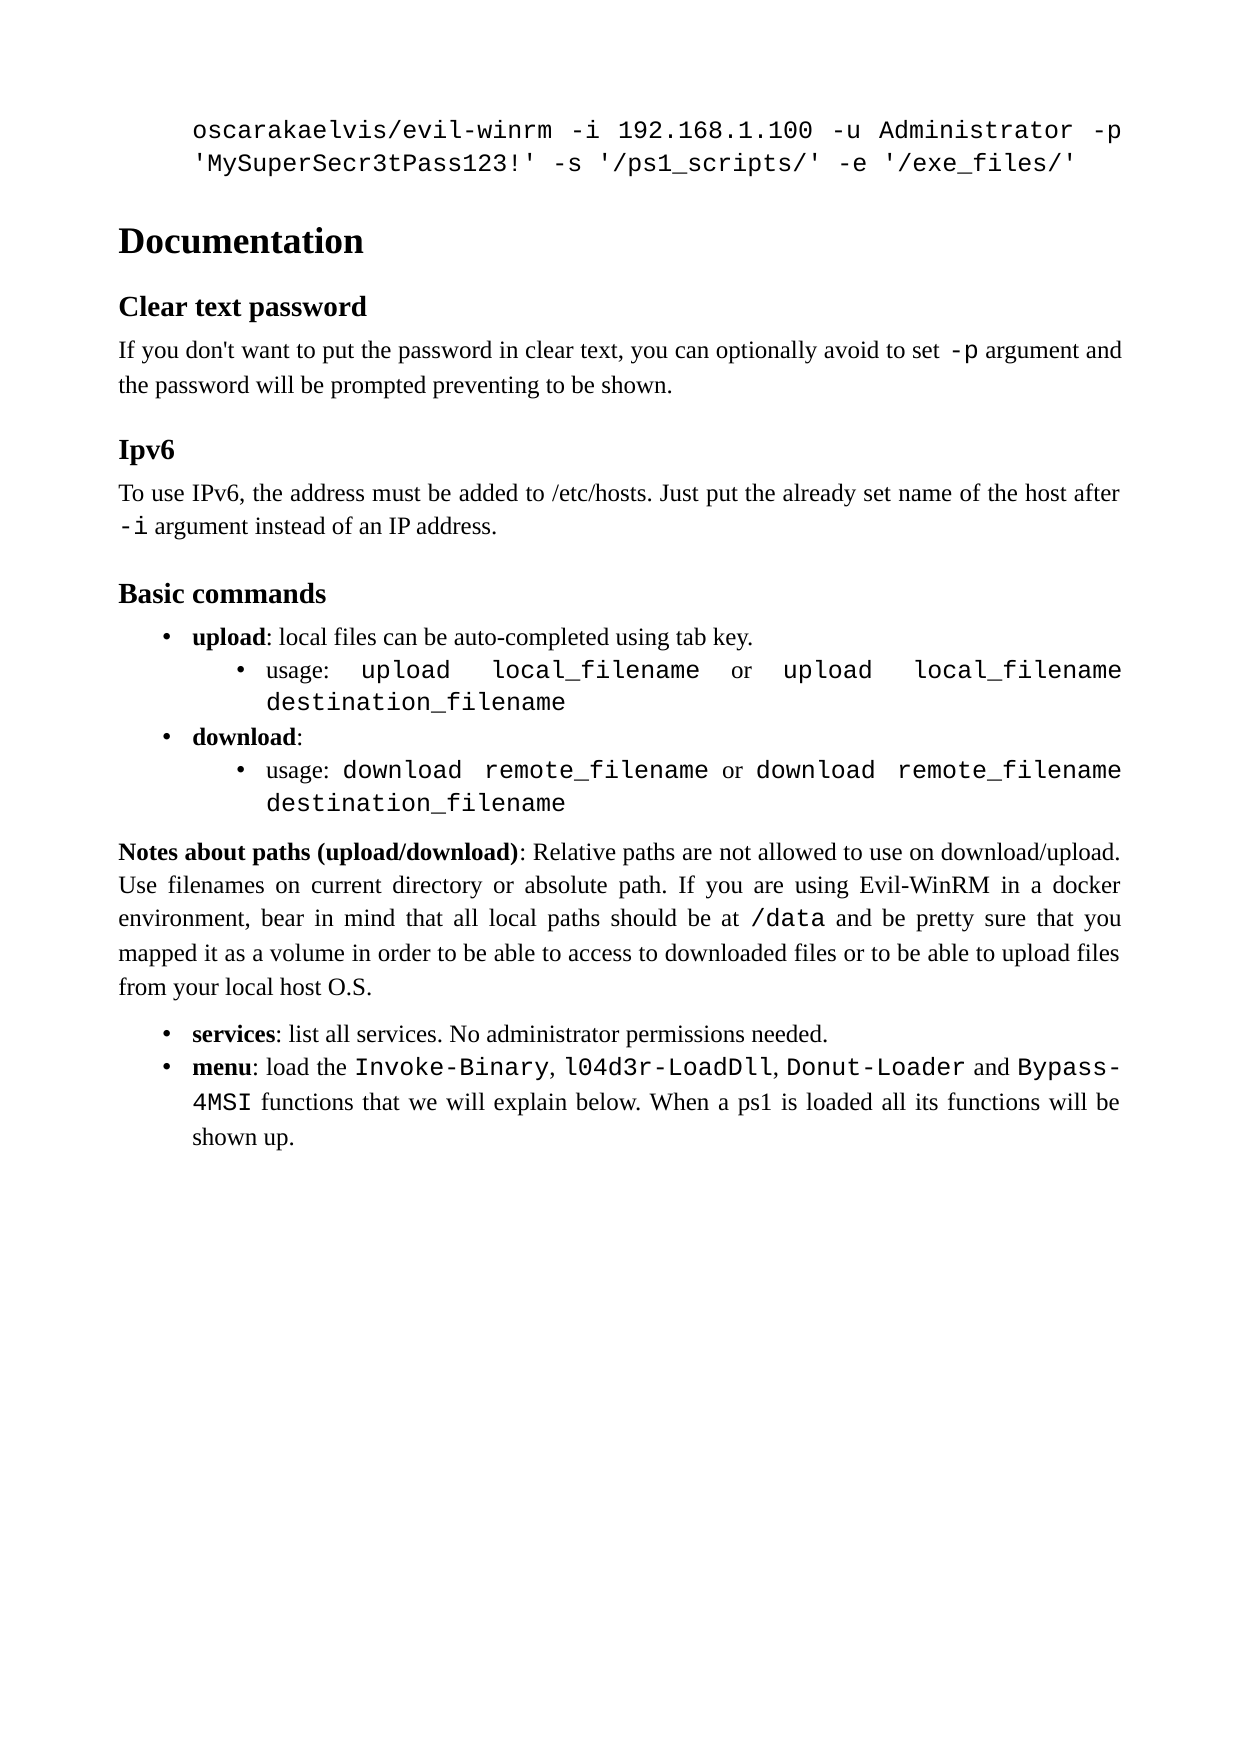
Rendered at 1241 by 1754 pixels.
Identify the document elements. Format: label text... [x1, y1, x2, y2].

text Notes about paths (upload/download): Relative paths are not allowed to use on download/upload. Use filenames on current directory or absolute path. If you are using Evil-WinRM in a docker environment, bear in mind that all local paths should be at /data and be pretty sure that you mapped it as a volume in order to be able to access to downloaded files or to be able to upload files from your local host O.S. [118, 837, 1122, 1000]
subtitle Clear text password [118, 289, 1122, 322]
subtitle Basic commands [118, 576, 1122, 609]
list usage: download remote_filename or download remote_filename destination_filename [236, 755, 1122, 819]
text To use IPv6, the address must be added to /etc/hosts. Just put the already set name of the host after -i argument instead of an IP address. [118, 478, 1122, 542]
text If you don't want to put the password in clear text, you can optionally avoid to set -p argument and the password will be prompted preventing to be shown. [118, 335, 1122, 399]
list usage: upload local_filename or upload local_filename destination_filename [236, 655, 1122, 718]
list menu: load the Invoke-Binary, l04d3r-LoadDll, Donut-Loader and Bypass-4MSI functions that we will explain below. When a ps1 is loaded all its functions will be shown up. [162, 1052, 1122, 1151]
list download: [162, 722, 1122, 751]
list upload: local files can be auto-completed using tab key. [162, 622, 1122, 651]
list services: list all services. No administrator permissions needed. [162, 1019, 1122, 1048]
subtitle Documentation [118, 218, 1122, 262]
list oscarakaelvis/evil-winrm -i 192.168.1.100 -u Administrator -p 'MySuperSecr3tPass123!' -s '/ps1_scripts/' -e '/exe_files/' [162, 118, 1122, 179]
subtitle Ipv6 [118, 432, 1122, 466]
